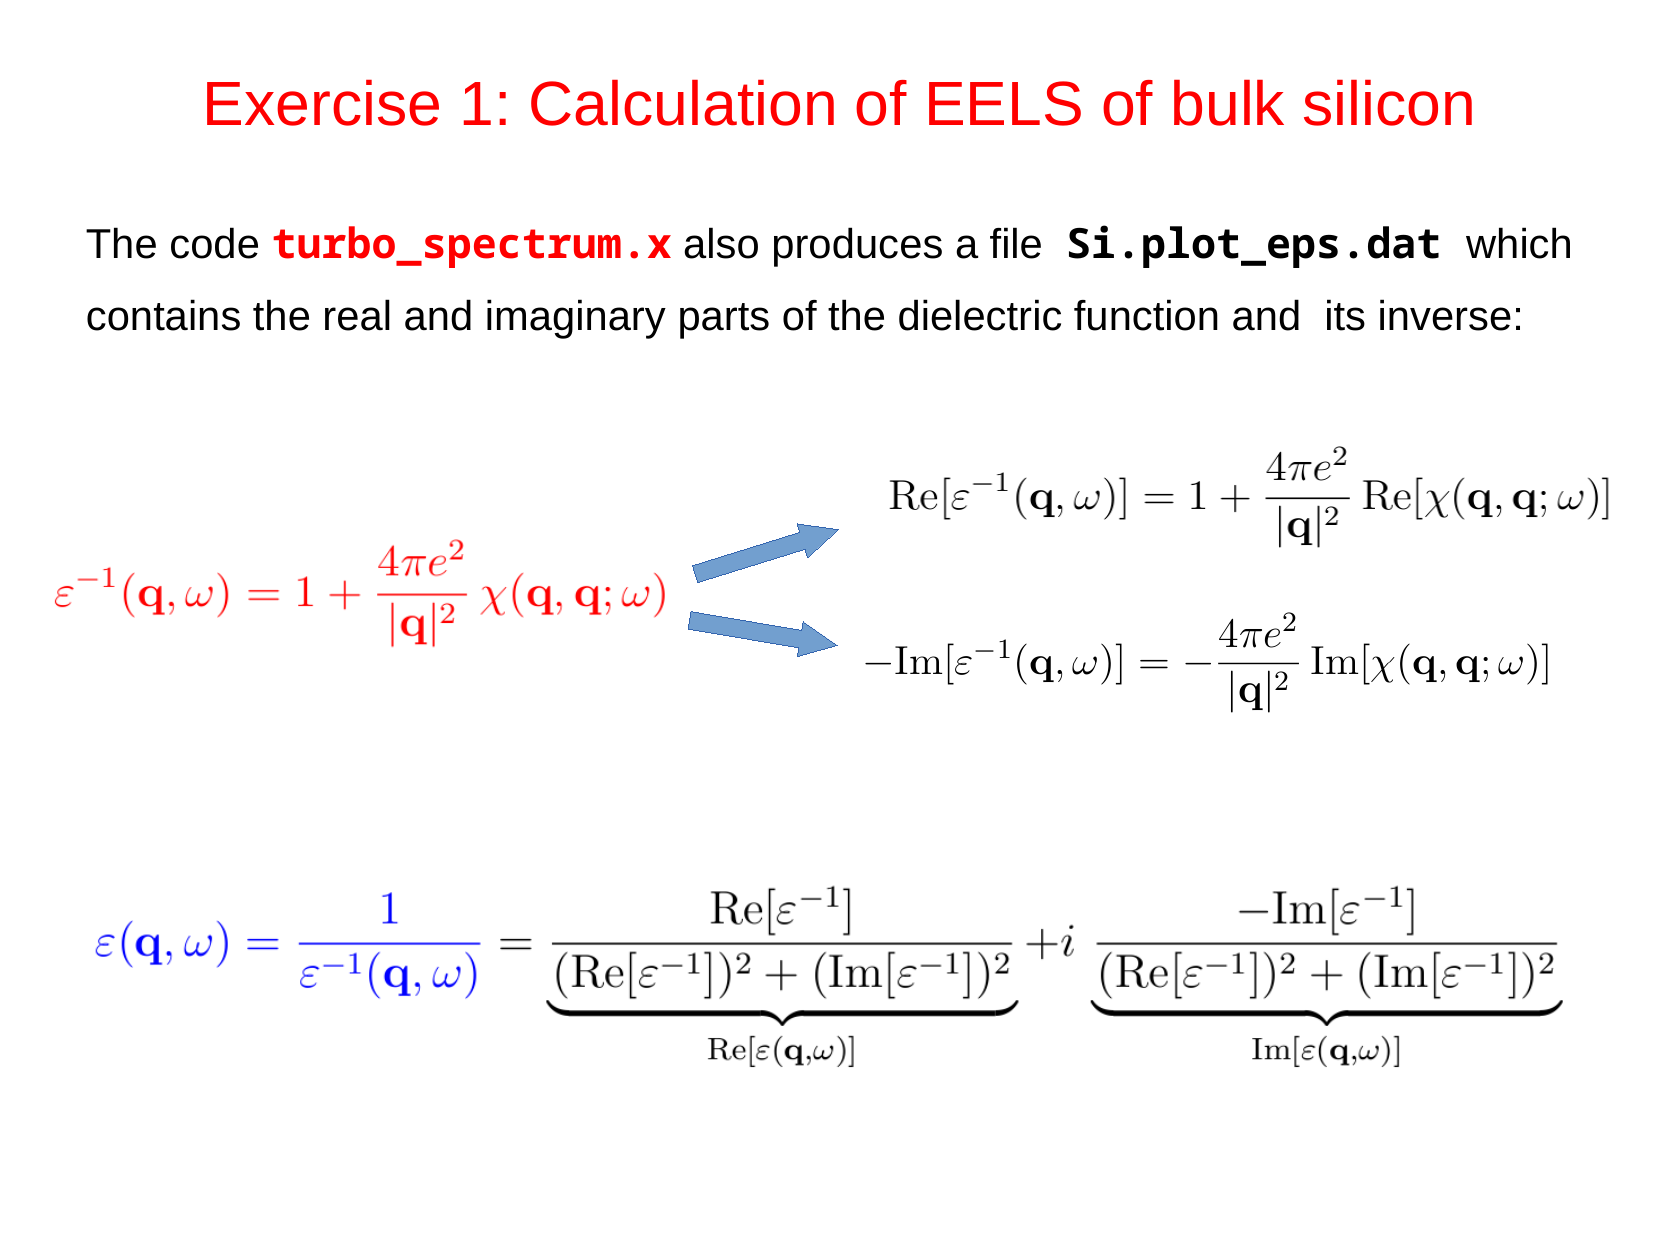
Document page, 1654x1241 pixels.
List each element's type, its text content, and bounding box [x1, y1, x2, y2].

list The code turbo_spectrum.x also produces a file Si.plot_eps.dat which contains the real and imaginary parts of the dielectric function and its inverse: [15, 213, 1597, 406]
picture [80, 860, 1581, 1086]
text_box [688, 611, 838, 657]
picture [885, 431, 1621, 558]
text_box [692, 523, 839, 583]
picture [45, 534, 676, 657]
picture [851, 602, 1557, 723]
title Exercise 1: Calculation of EELS of bulk silicon [85, 32, 1574, 175]
